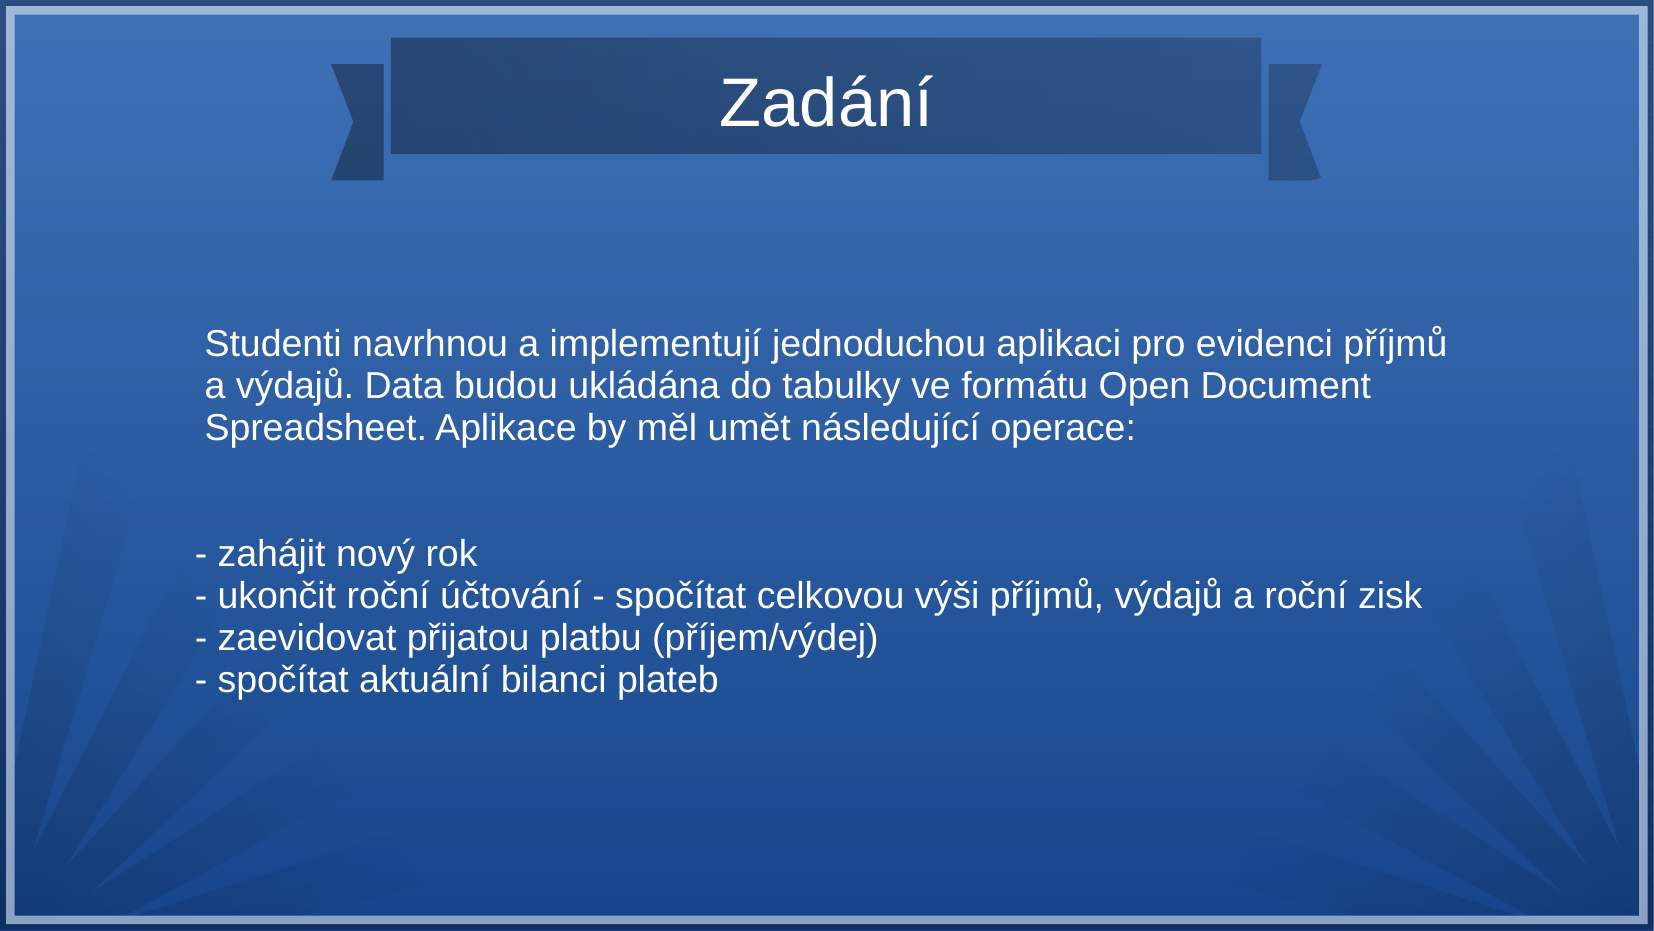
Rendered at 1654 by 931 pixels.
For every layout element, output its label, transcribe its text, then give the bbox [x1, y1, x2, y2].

text_box Studenti navrhnou a implementují jednoduchou aplikaci pro evidenci příjmů a výdajů. Data budou ukládána do tabulky ve formátu Open Document Spreadsheet. Aplikace by měl umět následující operace: [189, 315, 1471, 525]
text_box - zahájit nový rok - ukončit roční účtování - spočítat celkovou výši příjmů, výdajů a roční zisk - zaevidovat přijatou platbu (příjem/výdej) - spočítat aktuální bilanci plateb [180, 525, 1471, 856]
title Zadání [82, 24, 1571, 181]
